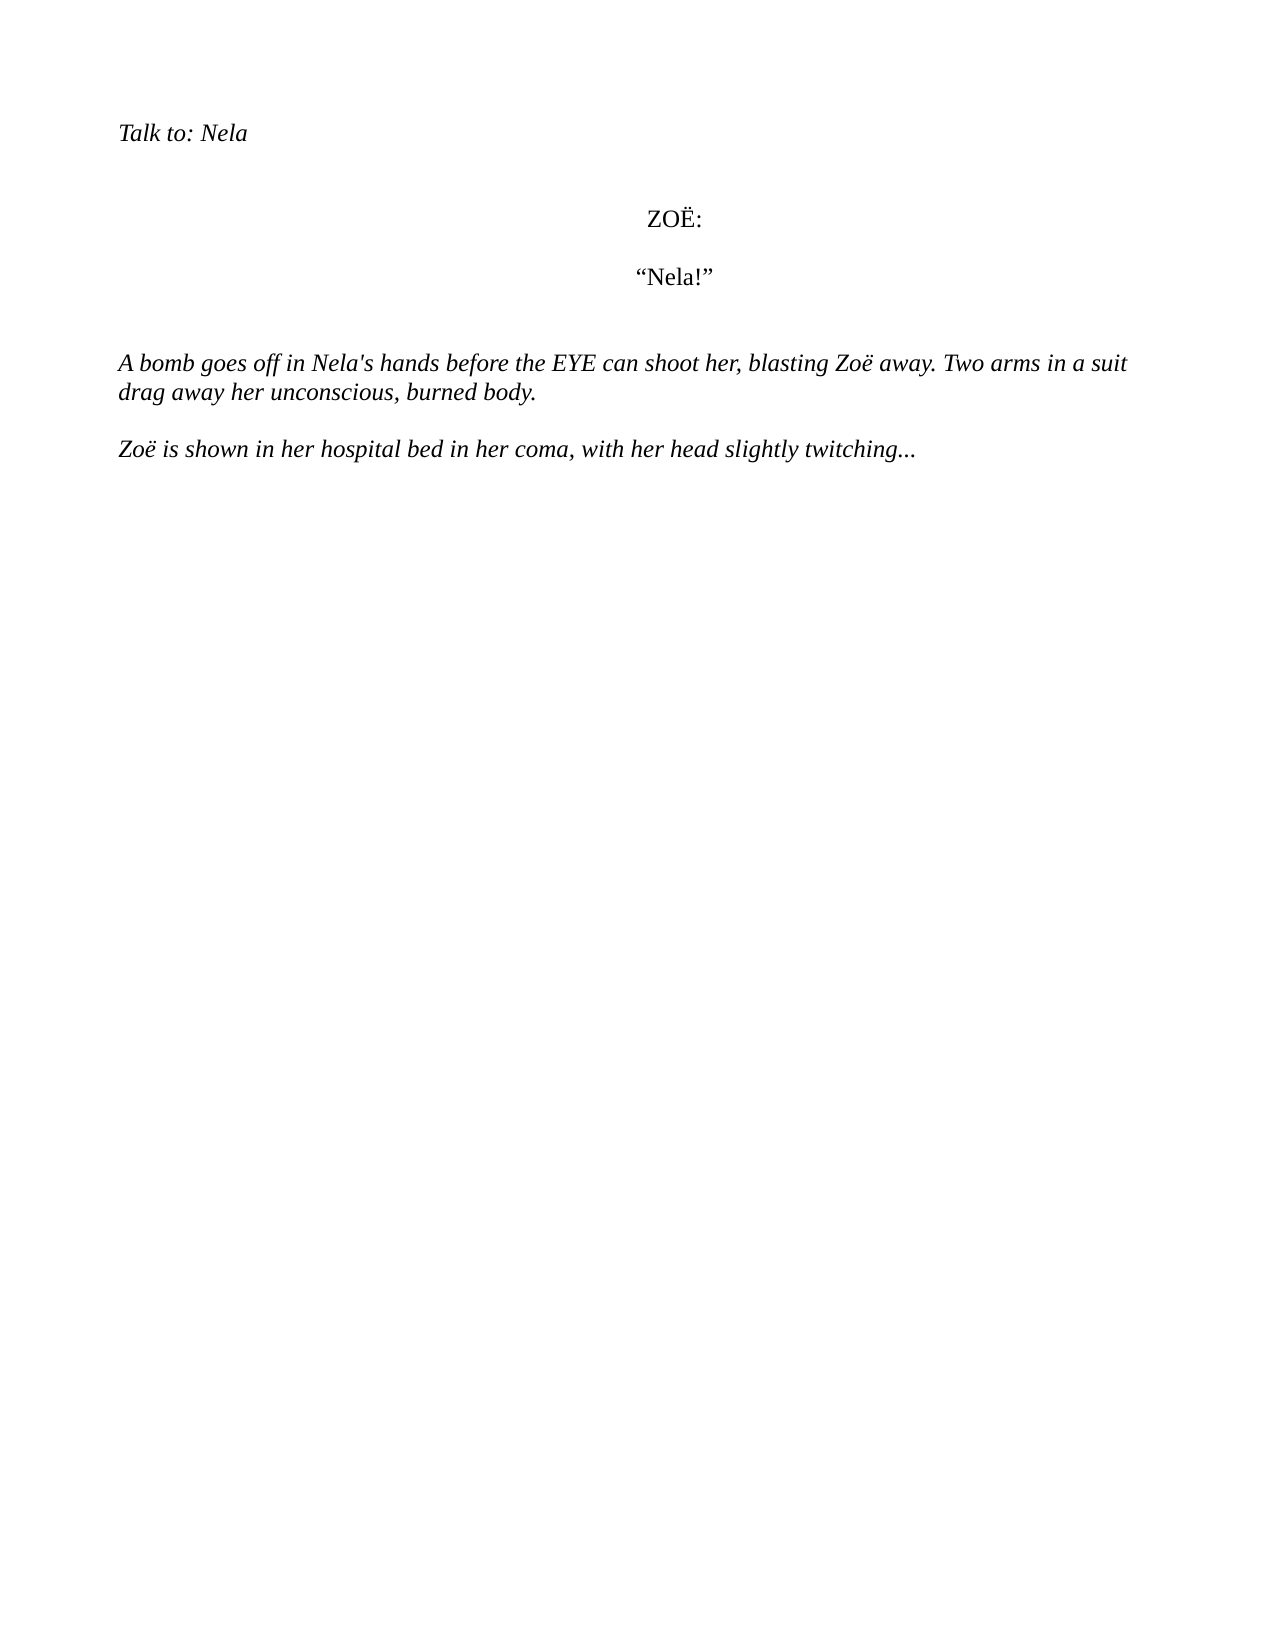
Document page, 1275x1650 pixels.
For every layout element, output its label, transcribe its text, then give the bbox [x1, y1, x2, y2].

text ZOË: [118, 204, 1157, 233]
text Talk to: Nela [118, 118, 1157, 147]
text “Nela!” [118, 262, 1157, 291]
text A bomb goes off in Nela's hands before the EYE can shoot her, blasting Zoë away. Two arms in a suit drag away her unconscious, burned body. [118, 348, 1157, 406]
text Zoë is shown in her hospital bed in her coma, with her head slightly twitching... [118, 434, 1157, 463]
